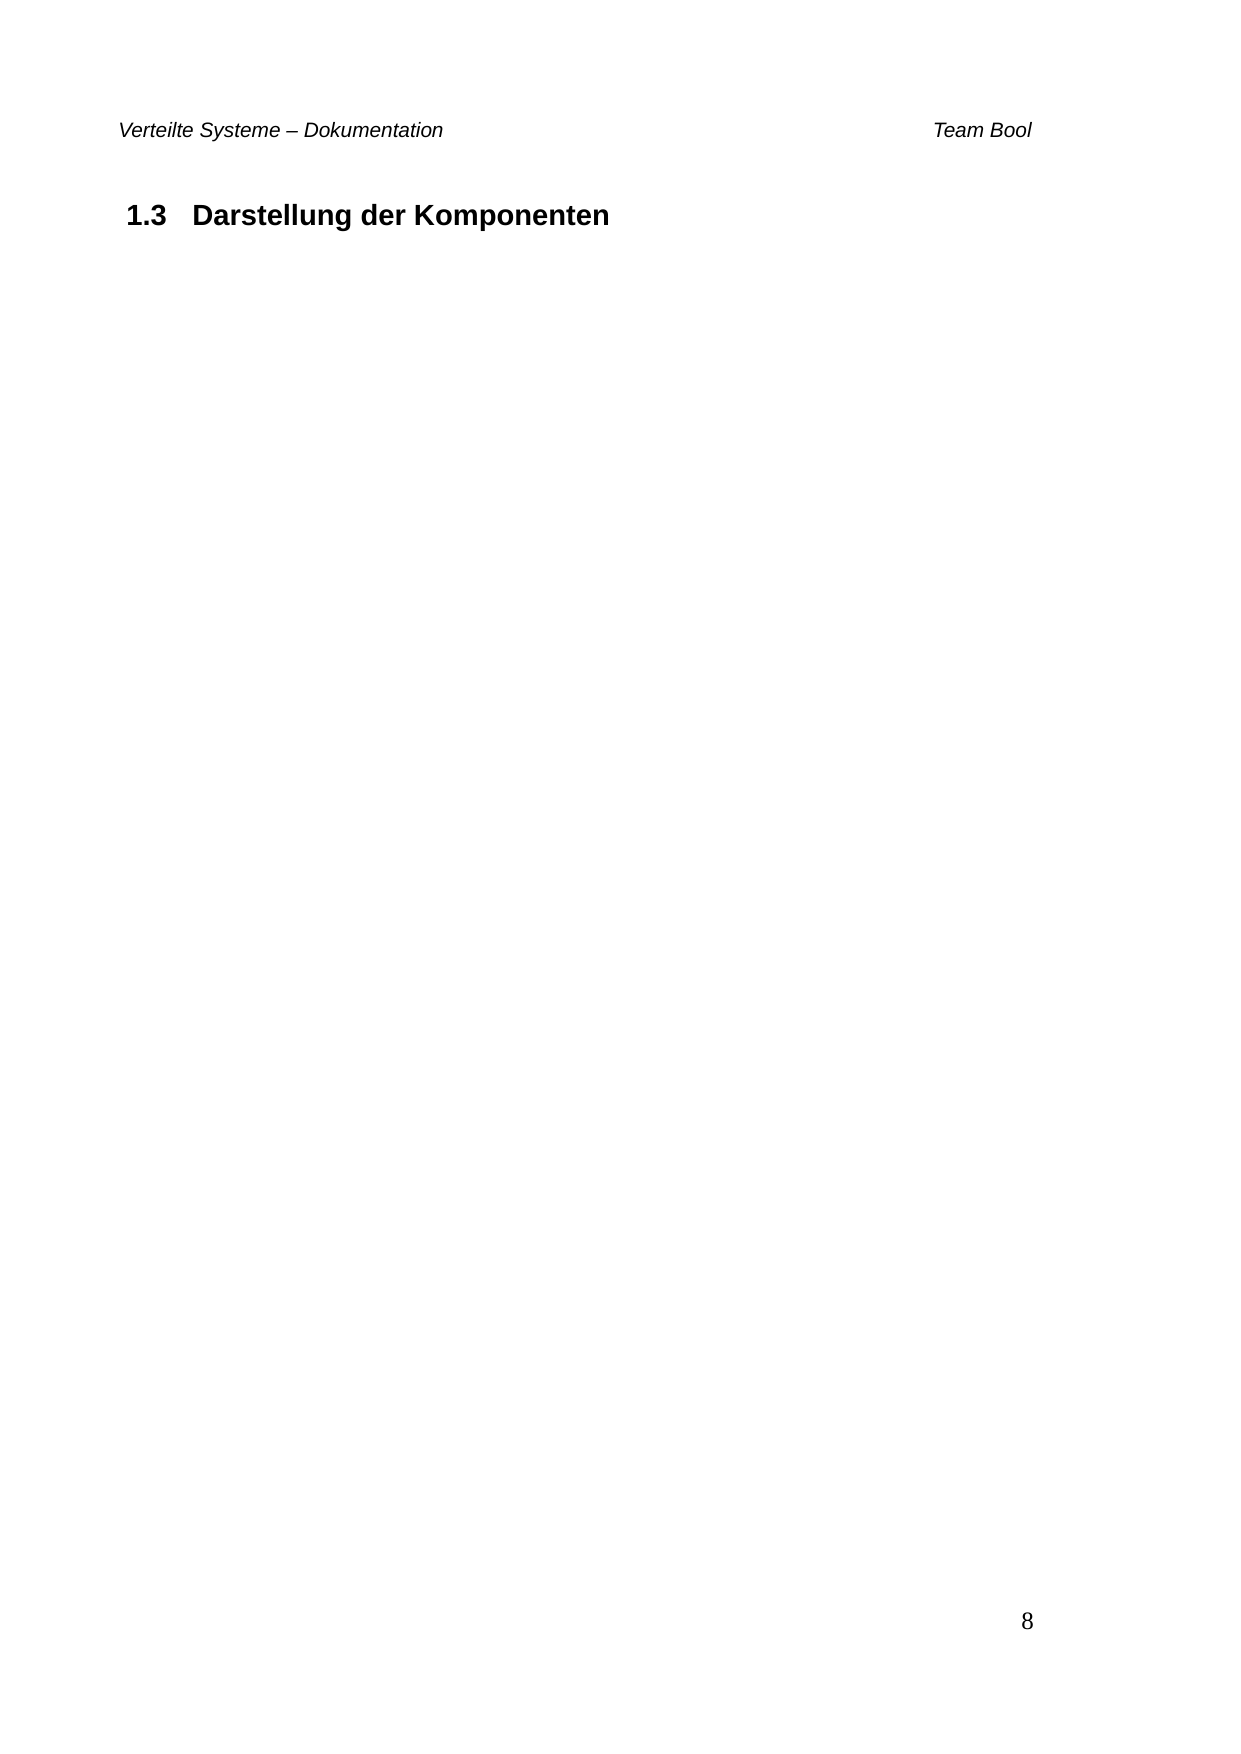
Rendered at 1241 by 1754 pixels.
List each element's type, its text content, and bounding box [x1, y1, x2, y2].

subtitle Darstellung der Komponenten [118, 198, 1033, 231]
